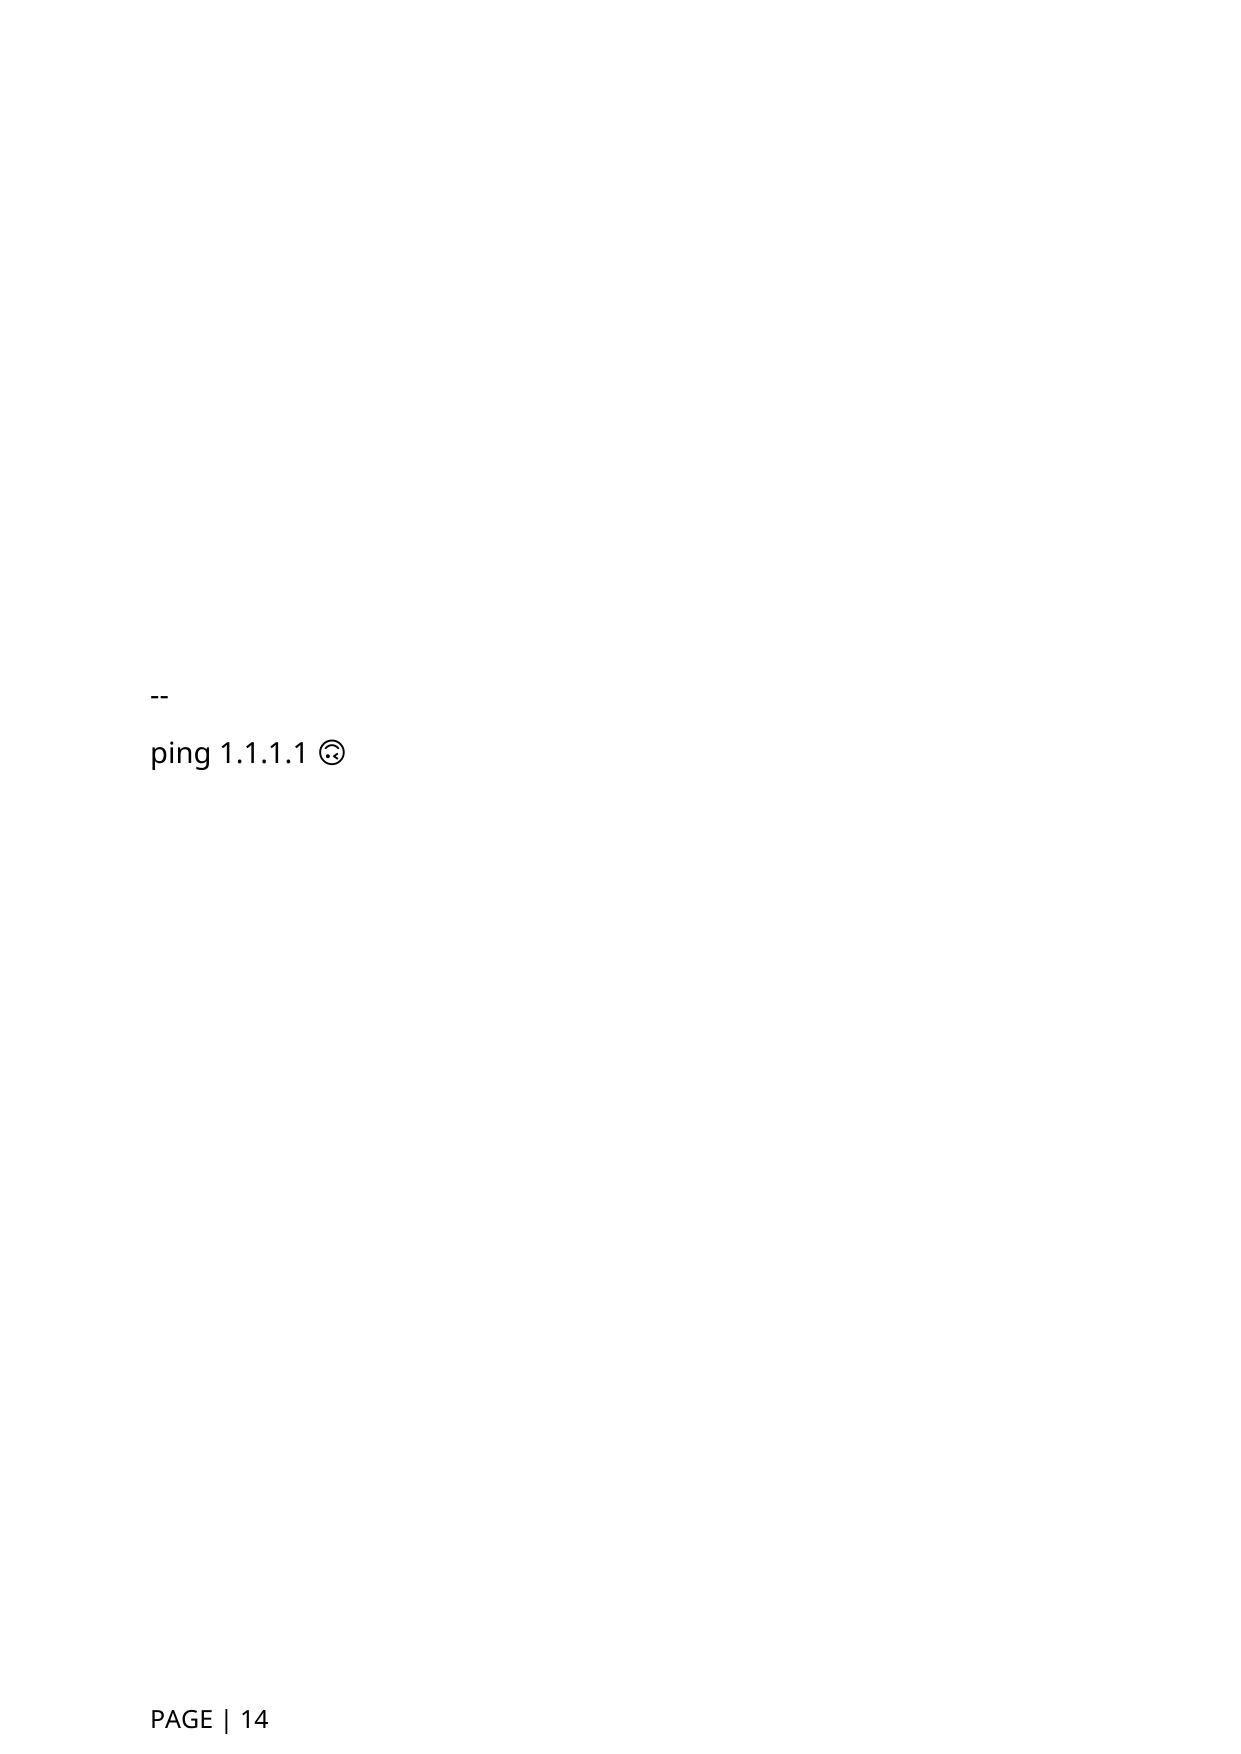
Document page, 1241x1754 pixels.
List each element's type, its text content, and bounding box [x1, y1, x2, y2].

text -- [150, 674, 1091, 714]
text ping 1.1.1.1 🙃 [150, 732, 1091, 772]
